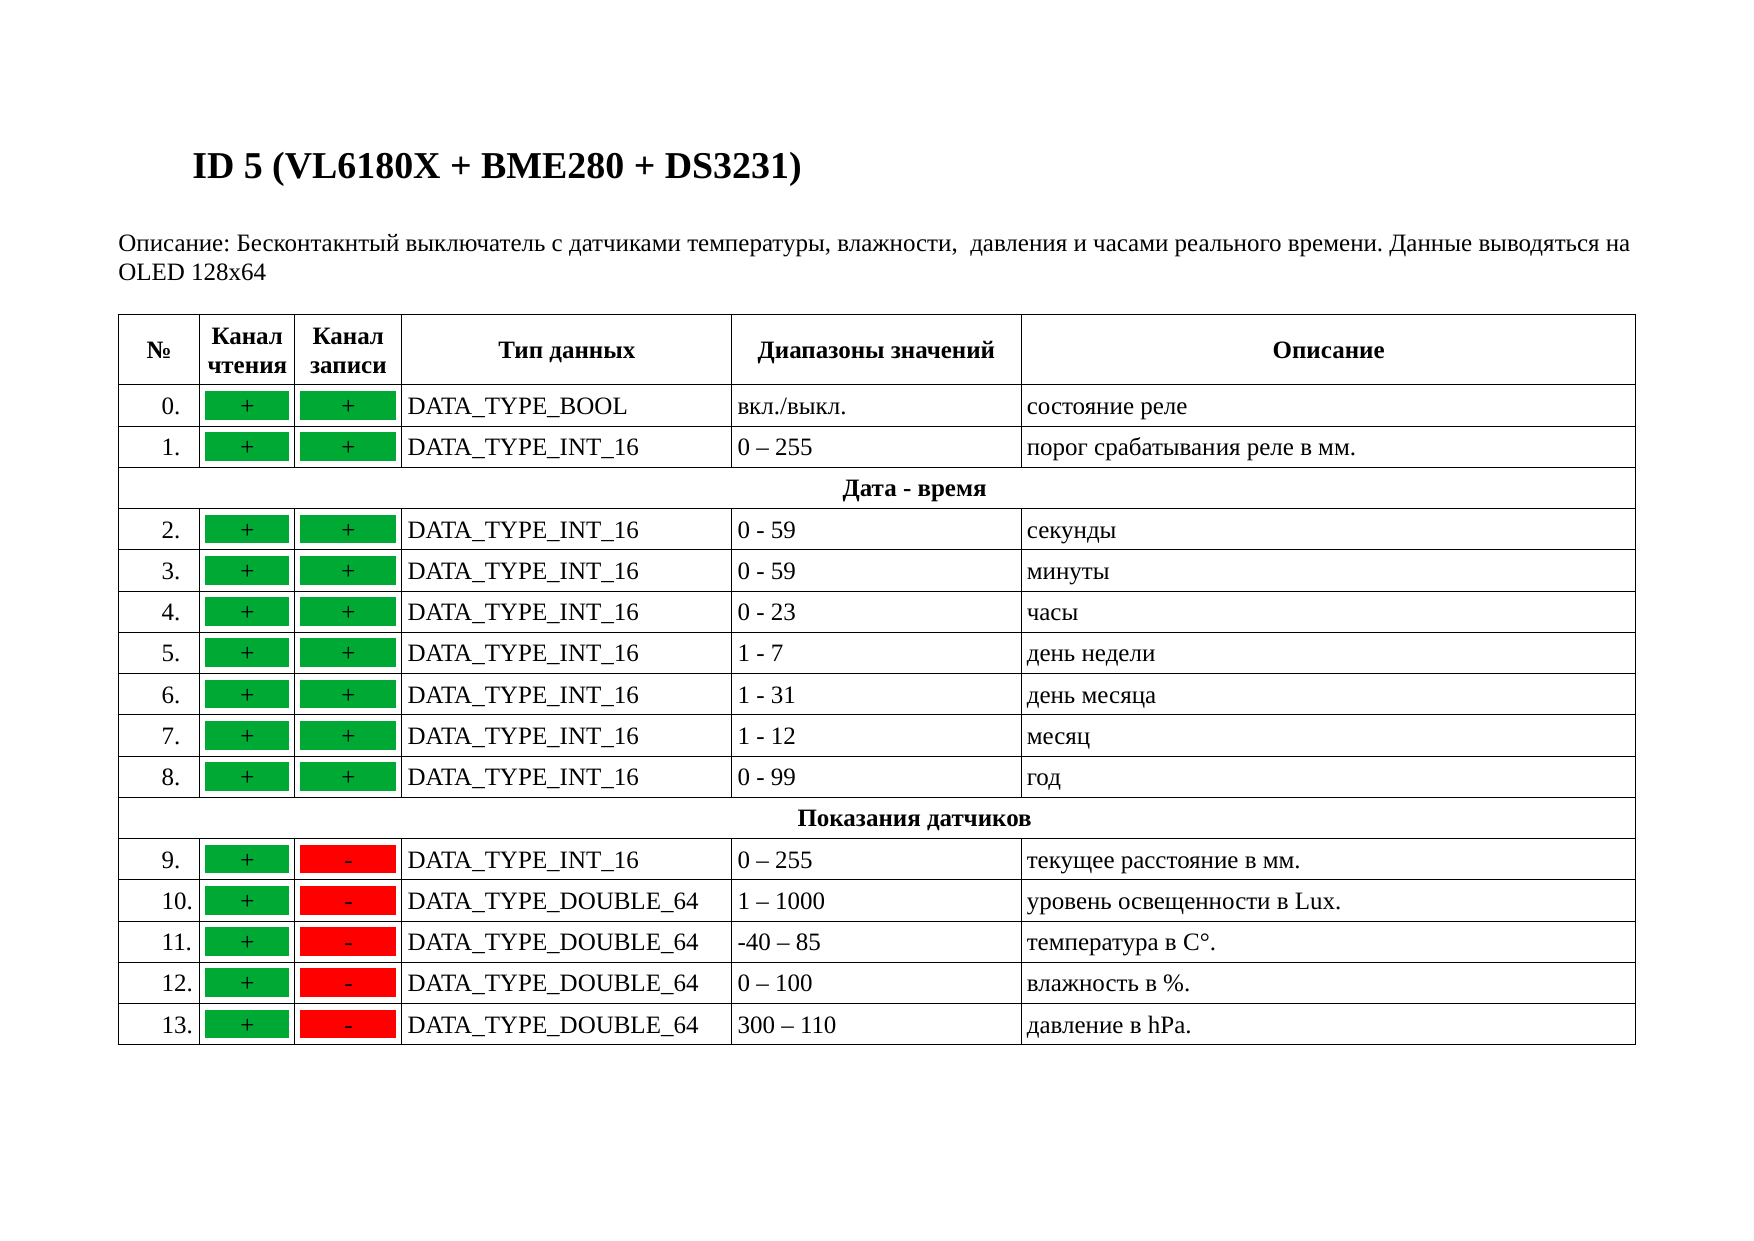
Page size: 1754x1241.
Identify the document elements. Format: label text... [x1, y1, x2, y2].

table_cell состояние реле [1022, 385, 1635, 426]
table_cell + [295, 427, 401, 467]
table_cell 0 – 100 [732, 963, 1021, 1003]
table_cell 300 – 110 [732, 1004, 1021, 1044]
table_cell день месяца [1022, 674, 1635, 714]
table_cell Показания датчиков [119, 798, 1635, 838]
table_cell [119, 592, 199, 632]
table_cell 0 - 99 [732, 757, 1021, 797]
table_cell + [200, 839, 294, 879]
table_cell [119, 633, 199, 673]
table_cell + [295, 757, 401, 797]
table_cell + [200, 757, 294, 797]
table_cell 1 - 31 [732, 674, 1021, 714]
table_cell DATA_TYPE_DOUBLE_64 [402, 963, 731, 1003]
table_cell DATA_TYPE_INT_16 [402, 839, 731, 879]
table_cell уровень освещенности в Lux. [1022, 880, 1635, 921]
table_header Канал записи [295, 315, 401, 384]
subtitle ID 5 (VL6180X + BME280 + DS3231) [118, 143, 1636, 187]
table_cell DATA_TYPE_DOUBLE_64 [402, 1004, 731, 1044]
table_cell влажность в %. [1022, 963, 1635, 1003]
table_cell + [200, 550, 294, 591]
table_cell - [295, 1004, 401, 1044]
table_cell + [200, 922, 294, 962]
table_cell секунды [1022, 509, 1635, 549]
table_cell порог срабатывания реле в мм. [1022, 427, 1635, 467]
table_cell + [295, 633, 401, 673]
table_header Канал чтения [200, 315, 294, 384]
table_cell вкл./выкл. [732, 385, 1021, 426]
table_cell DATA_TYPE_INT_16 [402, 757, 731, 797]
table_cell DATA_TYPE_BOOL [402, 385, 731, 426]
table_header Диапазоны значений [732, 315, 1021, 384]
table_header Тип данных [402, 315, 731, 384]
table_cell + [295, 550, 401, 591]
table_cell + [200, 880, 294, 921]
table_cell [119, 922, 199, 962]
table_cell [119, 550, 199, 591]
table_cell - [295, 922, 401, 962]
table_cell [119, 715, 199, 756]
table_cell + [295, 385, 401, 426]
table_cell [119, 509, 199, 549]
table_cell DATA_TYPE_INT_16 [402, 633, 731, 673]
table_cell DATA_TYPE_INT_16 [402, 550, 731, 591]
table_cell текущее расстояние в мм. [1022, 839, 1635, 879]
table_cell [119, 757, 199, 797]
table_cell [119, 385, 199, 426]
table_cell [119, 839, 199, 879]
table_cell + [295, 509, 401, 549]
table_cell - [295, 839, 401, 879]
table_cell + [295, 715, 401, 756]
table_cell -40 – 85 [732, 922, 1021, 962]
table_cell DATA_TYPE_INT_16 [402, 674, 731, 714]
table_cell [119, 880, 199, 921]
table_header Описание [1022, 315, 1635, 384]
table_cell [119, 427, 199, 467]
table_cell 1 - 12 [732, 715, 1021, 756]
table_cell Дата - время [119, 468, 1635, 508]
table_header № [119, 315, 199, 384]
table_cell месяц [1022, 715, 1635, 756]
table_cell DATA_TYPE_INT_16 [402, 592, 731, 632]
table_cell DATA_TYPE_INT_16 [402, 715, 731, 756]
table_cell давление в hPa. [1022, 1004, 1635, 1044]
table_cell + [200, 385, 294, 426]
table_cell + [200, 592, 294, 632]
table_cell + [200, 509, 294, 549]
table_cell [119, 963, 199, 1003]
table_cell DATA_TYPE_DOUBLE_64 [402, 922, 731, 962]
table_cell DATA_TYPE_INT_16 [402, 509, 731, 549]
table_cell часы [1022, 592, 1635, 632]
table_cell 0 – 255 [732, 839, 1021, 879]
table_cell + [200, 427, 294, 467]
table_cell - [295, 880, 401, 921]
table_cell 1 – 1000 [732, 880, 1021, 921]
table_cell [119, 1004, 199, 1044]
table_cell + [295, 592, 401, 632]
table_cell DATA_TYPE_INT_16 [402, 427, 731, 467]
table_cell - [295, 963, 401, 1003]
table_cell DATA_TYPE_DOUBLE_64 [402, 880, 731, 921]
table_cell 0 - 59 [732, 509, 1021, 549]
table_cell год [1022, 757, 1635, 797]
table_cell 0 - 23 [732, 592, 1021, 632]
table_cell минуты [1022, 550, 1635, 591]
table_cell + [200, 963, 294, 1003]
table_cell + [200, 633, 294, 673]
table_cell температура в C°. [1022, 922, 1635, 962]
table_cell + [200, 1004, 294, 1044]
table_cell + [200, 674, 294, 714]
table_cell 0 - 59 [732, 550, 1021, 591]
table_cell + [200, 715, 294, 756]
table_cell 0 – 255 [732, 427, 1021, 467]
text Описание: Бесконтакнтый выключатель с датчиками температуры, влажности, давления и часами реального времени. Данные выводяться на OLED 128x64 [118, 228, 1636, 286]
table_cell день недели [1022, 633, 1635, 673]
table_cell [119, 674, 199, 714]
table_cell + [295, 674, 401, 714]
table_cell 1 - 7 [732, 633, 1021, 673]
